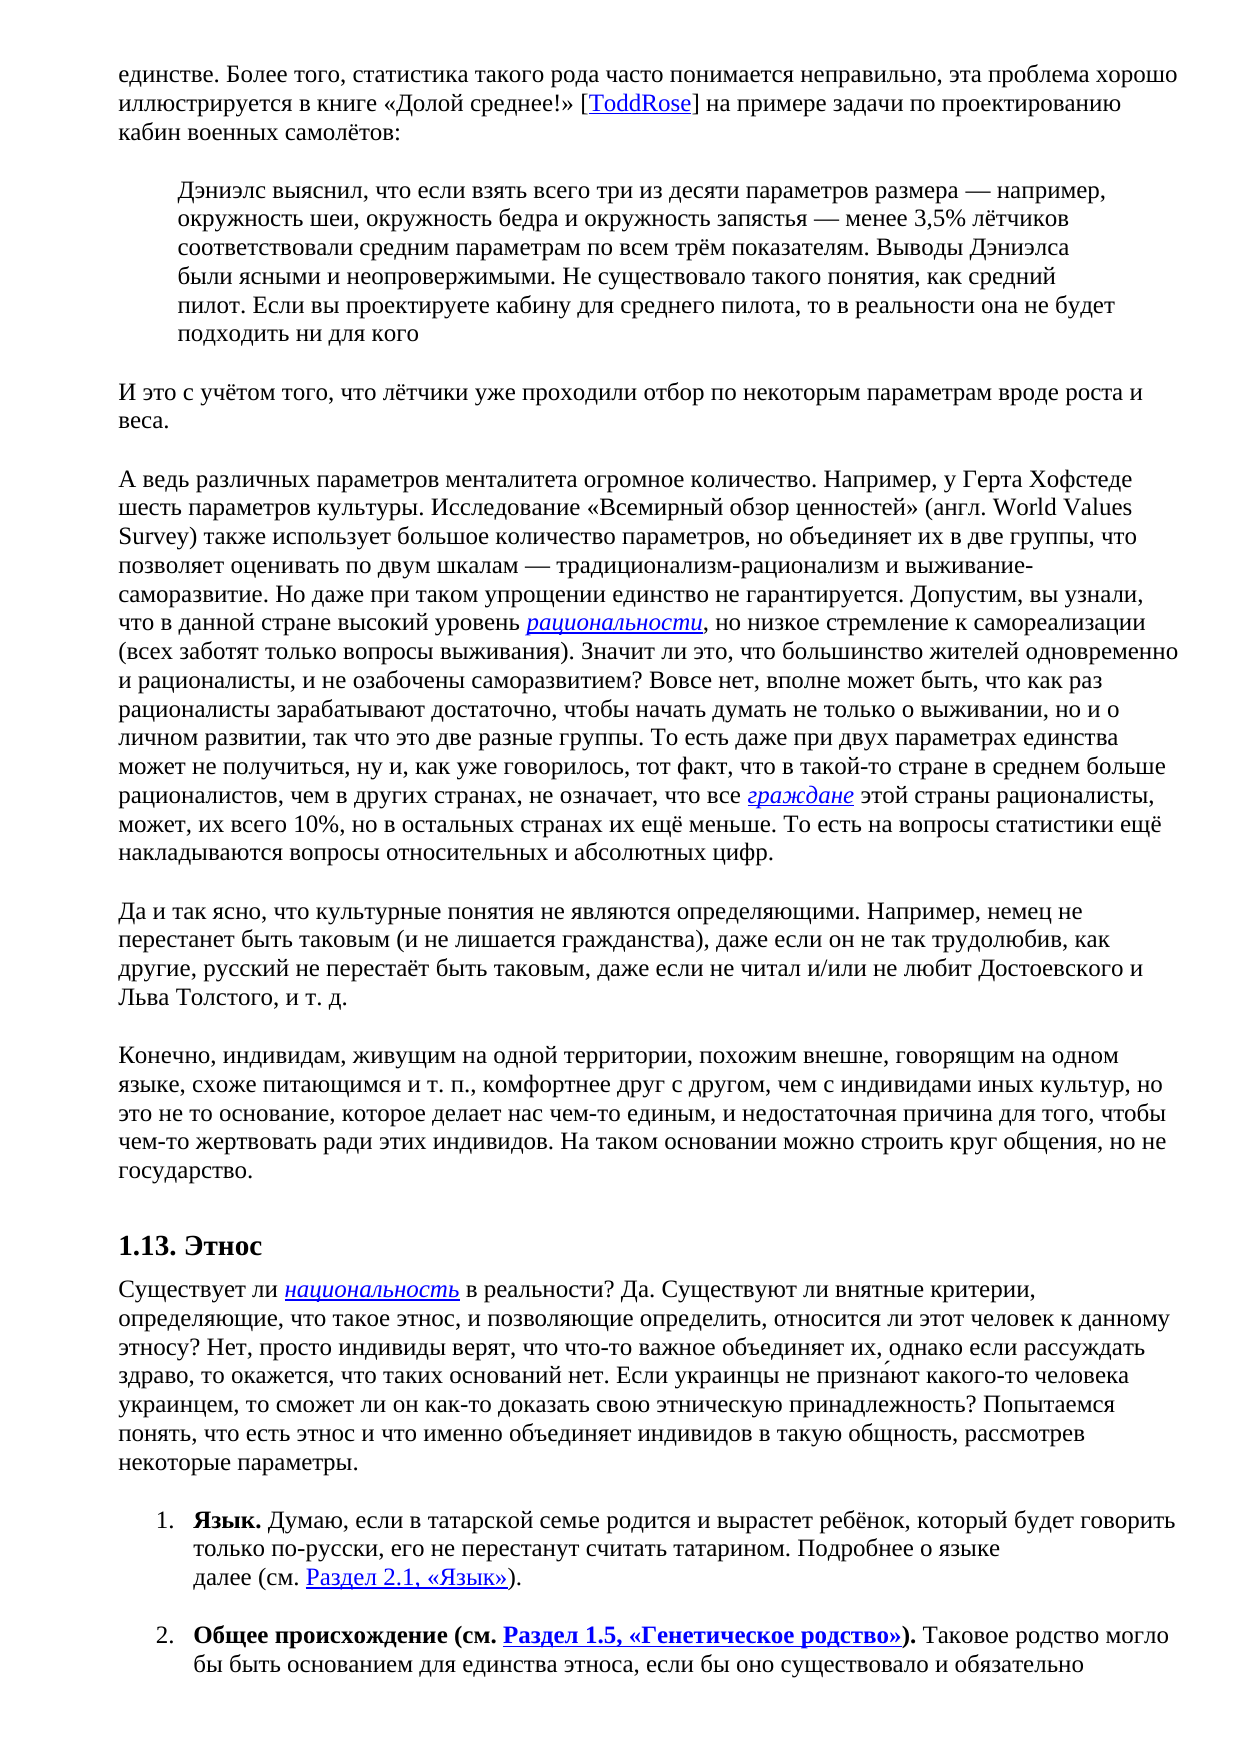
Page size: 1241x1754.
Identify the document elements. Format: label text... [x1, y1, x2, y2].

text Существует ли национальность в реальности? Да. Существуют ли внятные критерии, определяющие, что такое этнос, и позволяющие определить, относится ли этот человек к данному этносу? Нет, просто индивиды верят, что что-то важное объединяет их, однако если рассуждать здраво, то окажется, что таких оснований нет. Если украинцы не призна́ют какого-то человека украинцем, то сможет ли он как-то доказать свою этническую принадлежность? Попытаемся понять, что есть этнос и что именно объединяет индивидов в такую общность, рассмотрев некоторые параметры. [118, 1274, 1181, 1475]
text Дэниэлс выяснил, что если взять всего три из десяти параметров размера — например, окружность шеи, окружность бедра и окружность запястья — менее 3,5% лётчиков соответствовали средним параметрам по всем трём показателям. Выводы Дэниэлса были ясными и неопровержимыми. Не существовало такого понятия, как средний пилот. Если вы проектируете кабину для среднего пилота, то в реальности она не будет подходить ни для кого [177, 175, 1122, 347]
text Да и так ясно, что культурные понятия не являются определяющими. Например, немец не перестанет быть таковым (и не лишается гражданства), даже если он не так трудолюбив, как другие, русский не перестаёт быть таковым, даже если не читал и/или не любит Достоевского и Льва Толстого, и т. д. [118, 896, 1181, 1011]
text единстве. Более того, статистика такого рода часто понимается неправильно, эта проблема хорошо иллюстрируется в книге «Долой среднее!» [ToddRose] на примере задачи по проектированию кабин военных самолётов: [118, 59, 1181, 145]
subtitle 1.13. Этнос [118, 1228, 1181, 1262]
text И это с учётом того, что лётчики уже проходили отбор по некоторым параметрам вроде роста и веса. [118, 377, 1181, 434]
text А ведь различных параметров менталитета огромное количество. Например, у Герта Хофстеде шесть параметров культуры. Исследование «Всемирный обзор ценностей» (англ. World Values Survey) также использует большое количество параметров, но объединяет их в две группы, что позволяет оценивать по двум шкалам — традиционализм-рационализм и выживание-саморазвитие. Но даже при таком упрощении единство не гарантируется. Допустим, вы узнали, что в данной стране высокий уровень рациональности, но низкое стремление к самореализации (всех заботят только вопросы выживания). Значит ли это, что большинство жителей одновременно и рационалисты, и не озабочены саморазвитием? Вовсе нет, вполне может быть, что как раз рационалисты зарабатывают достаточно, чтобы начать думать не только о выживании, но и о личном развитии, так что это две разные группы. То есть даже при двух параметрах единства может не получиться, ну и, как уже говорилось, тот факт, что в такой-то стране в среднем больше рационалистов, чем в других странах, не означает, что все граждане этой страны рационалисты, может, их всего 10%, но в остальных странах их ещё меньше. То есть на вопросы статистики ещё накладываются вопросы относительных и абсолютных цифр. [118, 464, 1181, 866]
list Язык. Думаю, если в татарской семье родится и вырастет ребёнок, который будет говорить только по-русски, его не перестанут считать татарином. Подробнее о языке далее (см. Раздел 2.1, «Язык»). [156, 1505, 1181, 1591]
list Общее происхождение (см. Раздел 1.5, «Генетическое родство»). Таковое родство могло бы быть основанием для единства этноса, если бы оно существовало и обязательно [156, 1621, 1181, 1678]
text Конечно, индивидам, живущим на одной территории, похожим внешне, говорящим на одном языке, схоже питающимся и т. п., комфортнее друг с другом, чем с индивидами иных культур, но это не то основание, которое делает нас чем-то единым, и недостаточная причина для того, чтобы чем-то жертвовать ради этих индивидов. На таком основании можно строить круг общения, но не государство. [118, 1040, 1181, 1184]
